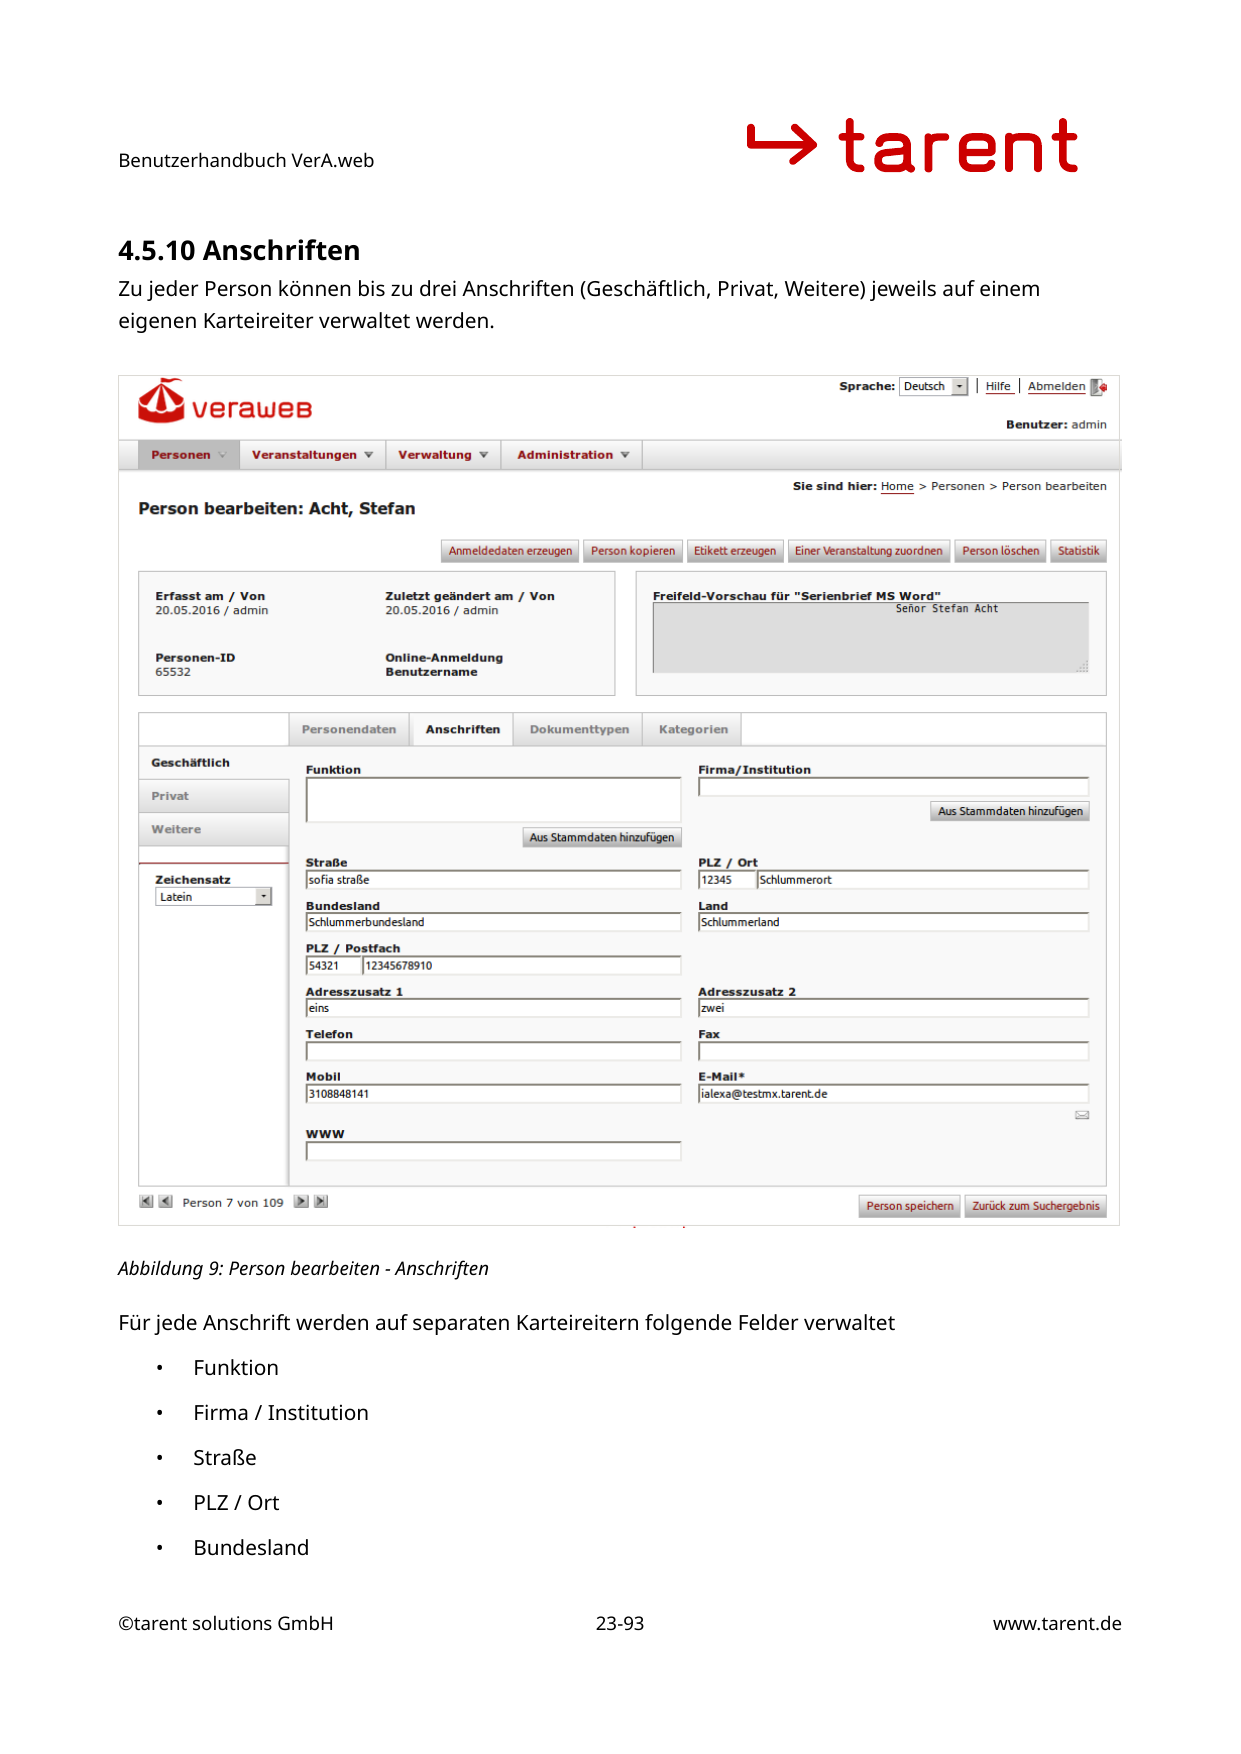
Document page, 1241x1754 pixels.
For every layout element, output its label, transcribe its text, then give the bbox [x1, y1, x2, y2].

list Bundesland [156, 1533, 1122, 1562]
text Zu jeder Person können bis zu drei Anschriften (Geschäftlich, Privat, Weitere) jeweils auf einem eigenen Karteireiter verwaltet werden. [118, 274, 1122, 335]
text Abbildung 9: Person bearbeiten - Anschriften [118, 1228, 1122, 1281]
list Firma / Institution [156, 1398, 1122, 1427]
picture [118, 375, 1122, 1228]
subtitle Anschriften [118, 232, 1122, 268]
list Funktion [156, 1353, 1122, 1382]
text [118, 352, 1122, 375]
list PLZ / Ort [156, 1488, 1122, 1517]
text Für jede Anschrift werden auf separaten Karteireitern folgende Felder verwaltet [118, 1281, 1122, 1337]
list Straße [156, 1443, 1122, 1472]
